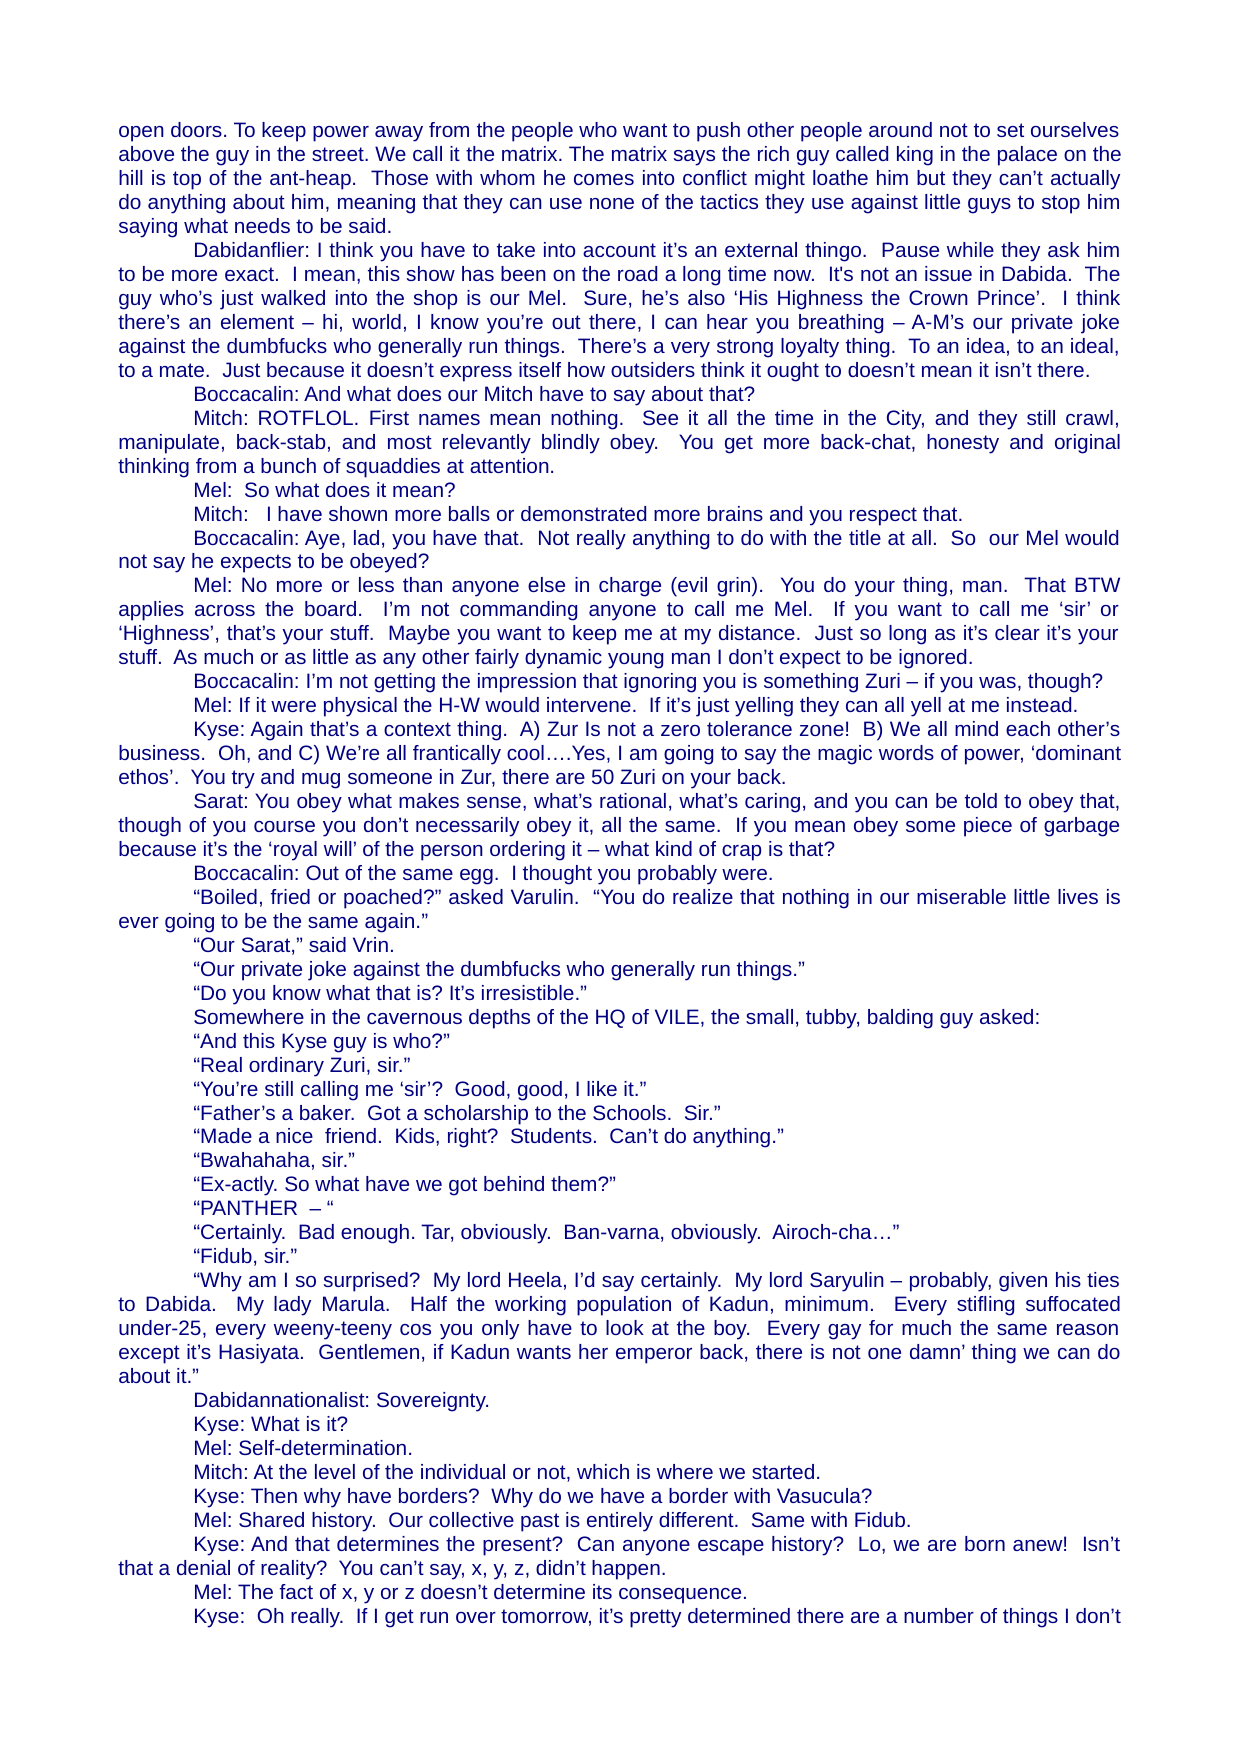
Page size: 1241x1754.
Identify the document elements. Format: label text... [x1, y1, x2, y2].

text Boccacalin: Aye, lad, you have that. Not really anything to do with the title at all. So our Mel would not say he expects to be obeyed? [118, 525, 1122, 573]
text Kyse: Oh really. If I get run over tomorrow, it’s pretty determined there are a number of things I don’t [118, 1603, 1122, 1627]
text Boccacalin: Out of the same egg. I thought you probably were. [118, 861, 1122, 885]
text “Real ordinary Zuri, sir.” [118, 1052, 1122, 1076]
text Dabidannationalist: Sovereignty. [118, 1388, 1122, 1412]
text Kyse: And that determines the present? Can anyone escape history? Lo, we are born anew! Isn’t that a denial of reality? You can’t say, x, y, z, didn’t happen. [118, 1532, 1122, 1579]
text “You’re still calling me ‘sir’? Good, good, I like it.” [118, 1076, 1122, 1100]
text Boccacalin: And what does our Mitch have to say about that? [118, 382, 1122, 406]
text “PANTHER – “ [118, 1196, 1122, 1220]
text Sarat: You obey what makes sense, what’s rational, what’s caring, and you can be told to obey that, though of you course you don’t necessarily obey it, all the same. If you mean obey some piece of garbage because it’s the ‘royal will’ of the person ordering it – what kind of crap is that? [118, 789, 1122, 861]
text Mitch: At the level of the individual or not, which is where we started. [118, 1460, 1122, 1484]
text Mel: So what does it mean? [118, 477, 1122, 501]
text Mel: Shared history. Our collective past is entirely different. Same with Fidub. [118, 1508, 1122, 1532]
text Mel: No more or less than anyone else in charge (evil grin). You do your thing, man. That BTW applies across the board. I’m not commanding anyone to call me Mel. If you want to call me ‘sir’ or ‘Highness’, that’s your stuff. Maybe you want to keep me at my distance. Just so long as it’s clear it’s your stuff. As much or as little as any other fairly dynamic young man I don’t expect to be ignored. [118, 573, 1122, 669]
text “Father’s a baker. Got a scholarship to the Schools. Sir.” [118, 1100, 1122, 1124]
text Mitch: ROTFLOL. First names mean nothing. See it all the time in the City, and they still crawl, manipulate, back-stab, and most relevantly blindly obey. You get more back-chat, honesty and original thinking from a bunch of squaddies at attention. [118, 406, 1122, 477]
text open doors. To keep power away from the people who want to push other people around not to set ourselves above the guy in the street. We call it the matrix. The matrix says the rich guy called king in the palace on the hill is top of the ant-heap. Those with whom he comes into conflict might loathe him but they can’t actually do anything about him, meaning that they can use none of the tactics they use against little guys to stop him saying what needs to be said. [118, 118, 1122, 238]
text “Ex-actly. So what have we got behind them?” [118, 1172, 1122, 1196]
text “Boiled, fried or poached?” asked Varulin. “You do realize that nothing in our miserable little lives is ever going to be the same again.” [118, 885, 1122, 933]
text “Bwahahaha, sir.” [118, 1148, 1122, 1172]
text “Made a nice friend. Kids, right? Students. Can’t do anything.” [118, 1124, 1122, 1148]
text “Our private joke against the dumbfucks who generally run things.” [118, 957, 1122, 981]
text Dabidanflier: I think you have to take into account it’s an external thingo. Pause while they ask him to be more exact. I mean, this show has been on the road a long time now. It's not an issue in Dabida. The guy who’s just walked into the shop is our Mel. Sure, he’s also ‘His Highness the Crown Prince’. I think there’s an element – hi, world, I know you’re out there, I can hear you breathing – A-M’s our private joke against the dumbfucks who generally run things. There’s a very strong loyalty thing. To an idea, to an ideal, to a mate. Just because it doesn’t express itself how outsiders think it ought to doesn’t mean it isn’t there. [118, 238, 1122, 382]
text Mel: Self-determination. [118, 1436, 1122, 1460]
text Kyse: What is it? [118, 1412, 1122, 1436]
text “Do you know what that is? It’s irresistible.” [118, 981, 1122, 1004]
text “Fidub, sir.” [118, 1244, 1122, 1268]
text Boccacalin: I’m not getting the impression that ignoring you is something Zuri – if you was, though? [118, 669, 1122, 693]
text “Our Sarat,” said Vrin. [118, 933, 1122, 957]
text “Certainly. Bad enough. Tar, obviously. Ban-varna, obviously. Airoch-cha…” [118, 1220, 1122, 1244]
text “Why am I so surprised? My lord Heela, I’d say certainly. My lord Saryulin – probably, given his ties to Dabida. My lady Marula. Half the working population of Kadun, minimum. Every stifling suffocated under-25, every weeny-teeny cos you only have to look at the boy. Every gay for much the same reason except it’s Hasiyata. Gentlemen, if Kadun wants her emperor back, there is not one damn’ thing we can do about it.” [118, 1268, 1122, 1388]
text Kyse: Then why have borders? Why do we have a border with Vasucula? [118, 1484, 1122, 1508]
text Mel: The fact of x, y or z doesn’t determine its consequence. [118, 1579, 1122, 1603]
text “And this Kyse guy is who?” [118, 1028, 1122, 1052]
text Mitch: I have shown more balls or demonstrated more brains and you respect that. [118, 501, 1122, 525]
text Kyse: Again that’s a context thing. A) Zur Is not a zero tolerance zone! B) We all mind each other’s business. Oh, and C) We’re all frantically cool….Yes, I am going to say the magic words of power, ‘dominant ethos’. You try and mug someone in Zur, there are 50 Zuri on your back. [118, 717, 1122, 789]
text Mel: If it were physical the H-W would intervene. If it’s just yelling they can all yell at me instead. [118, 693, 1122, 717]
text Somewhere in the cavernous depths of the HQ of VILE, the small, tubby, balding guy asked: [118, 1004, 1122, 1028]
